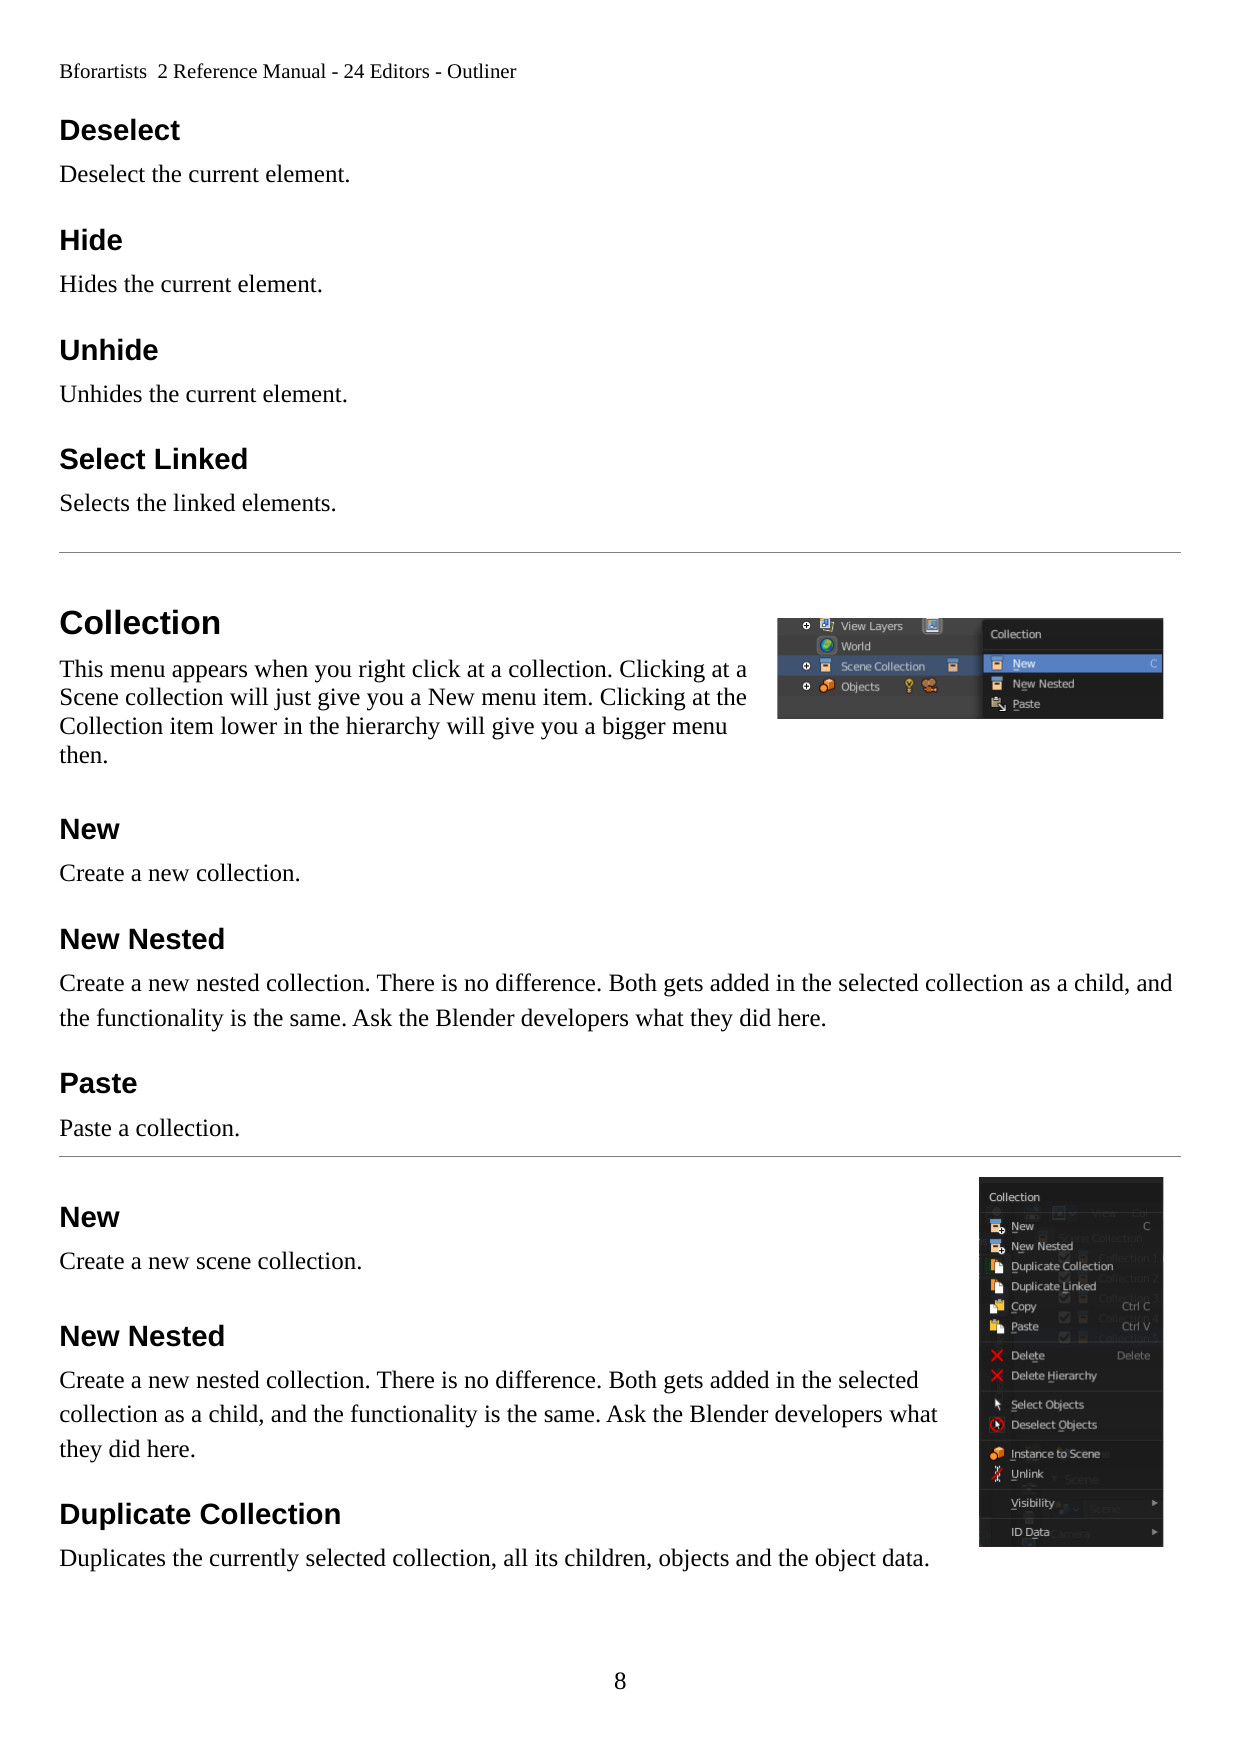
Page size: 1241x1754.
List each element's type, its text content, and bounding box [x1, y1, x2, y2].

text Selects the linked elements. [59, 488, 1181, 517]
subtitle Collection [59, 603, 1181, 641]
subtitle New Nested [59, 922, 1181, 956]
text Paste a collection. [59, 1113, 1181, 1141]
subtitle New [59, 812, 1181, 846]
subtitle New Nested [59, 1318, 979, 1352]
subtitle [1164, 1318, 1181, 1352]
subtitle [1164, 1497, 1181, 1531]
text Create a new nested collection. There is no difference. Both gets added in the selected collection as a child, and the functionality is the same. Ask the Blender developers what they did here. [59, 968, 1181, 1031]
subtitle Hide [59, 222, 1181, 256]
text Deselect the current element. [59, 159, 1181, 188]
subtitle Duplicate Collection [59, 1497, 979, 1531]
text Create a new scene collection. [59, 1246, 979, 1275]
picture [979, 1177, 1164, 1547]
text Create a new nested collection. There is no difference. Both gets added in the selected collection as a child, and the functionality is the same. Ask the Blender developers what they did here. [59, 1365, 979, 1462]
picture [777, 618, 1164, 719]
subtitle Deselect [59, 113, 1181, 146]
subtitle Paste [59, 1066, 1181, 1100]
subtitle New [59, 1200, 979, 1234]
subtitle [1164, 1200, 1181, 1234]
subtitle Unhide [59, 332, 1181, 366]
text This menu appears when you right click at a collection. Clicking at a Scene collection will just give you a New menu item. Clicking at the Collection item lower in the hierarchy will give you a bigger menu then. [59, 654, 1181, 769]
subtitle Select Linked [59, 442, 1181, 476]
text Hides the current element. [59, 269, 1181, 297]
text Create a new collection. [59, 858, 1181, 887]
text Duplicates the currently selected collection, all its children, objects and the object data. [59, 1543, 1181, 1572]
text Unhides the current element. [59, 379, 1181, 407]
